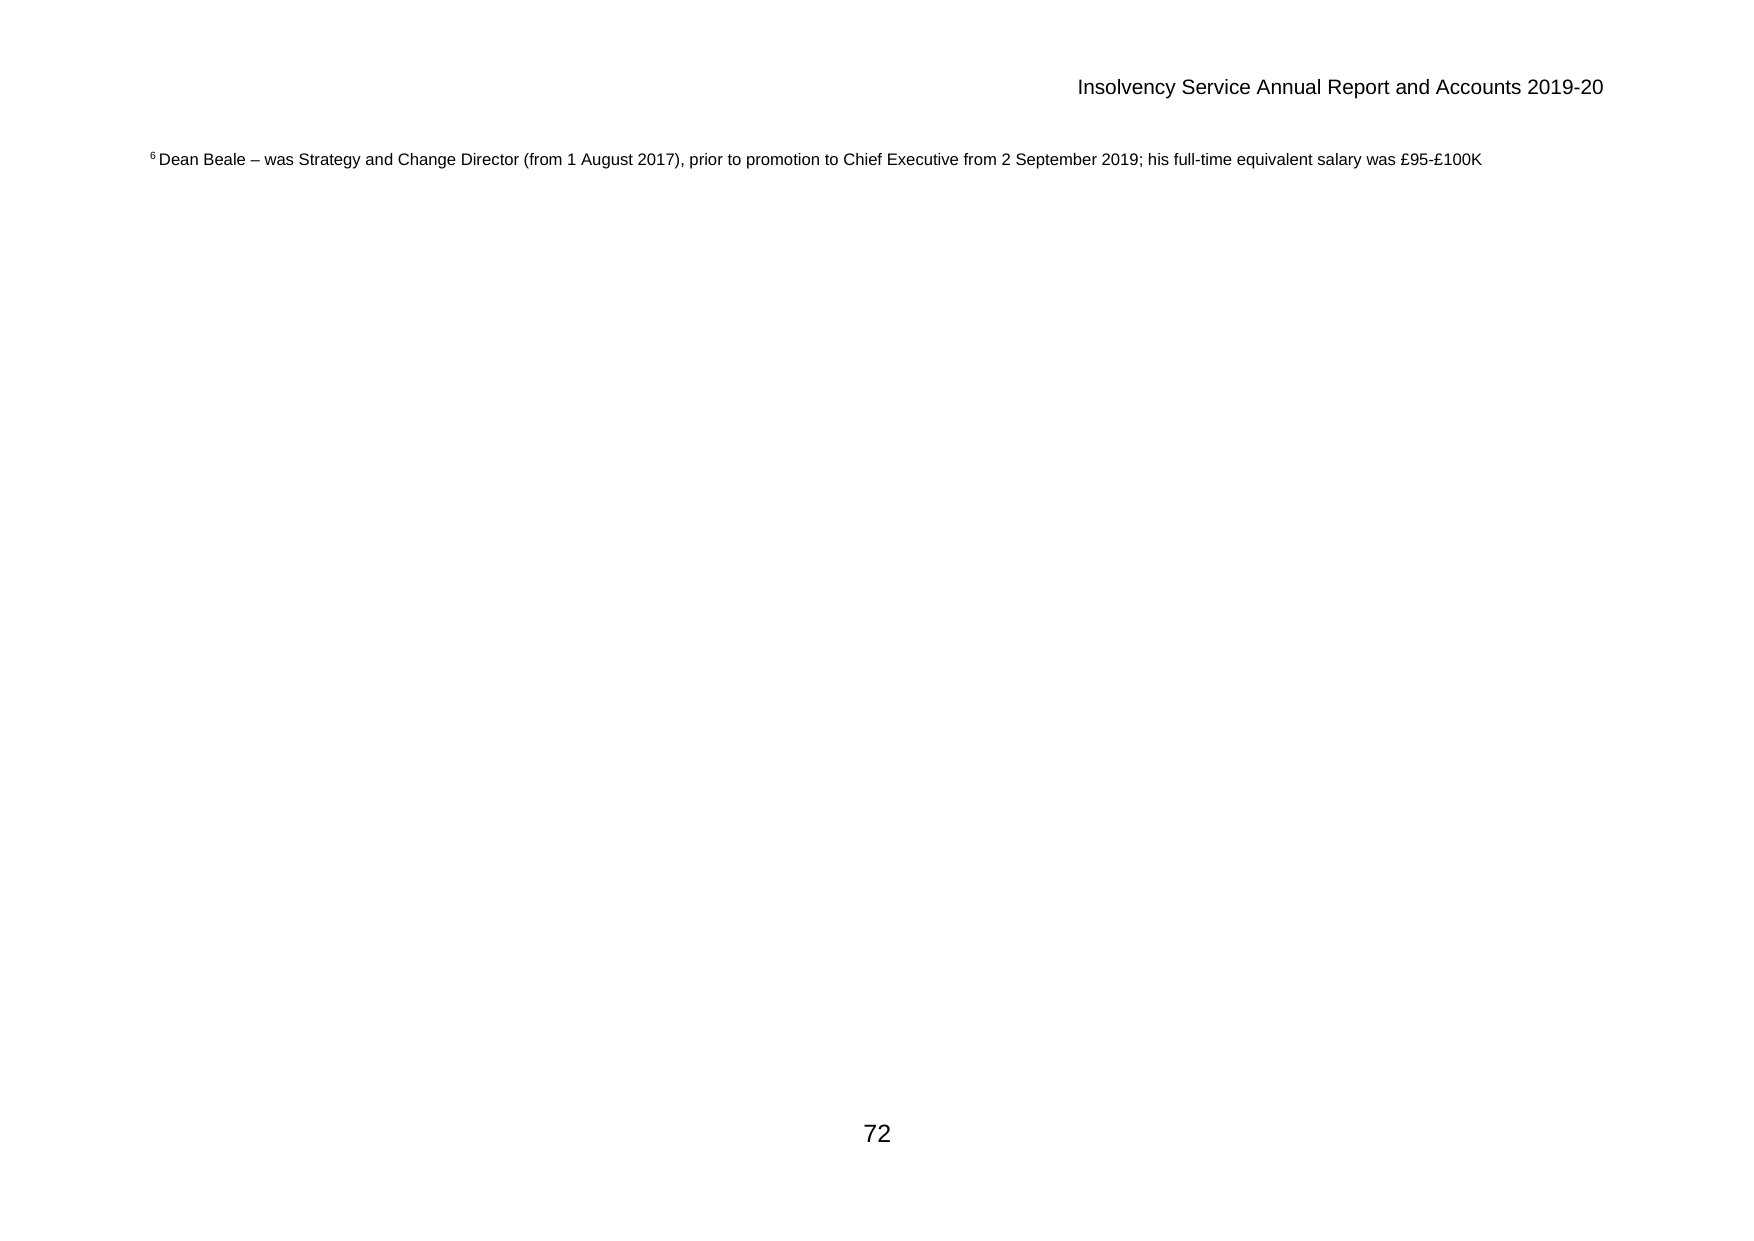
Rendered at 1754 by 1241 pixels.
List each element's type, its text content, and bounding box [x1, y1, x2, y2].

text 6 Dean Beale – was Strategy and Change Director (from 1 August 2017), prior to promotion to Chief Executive from 2 September 2019; his full-time equivalent salary was £95-£100K [150, 150, 1604, 169]
